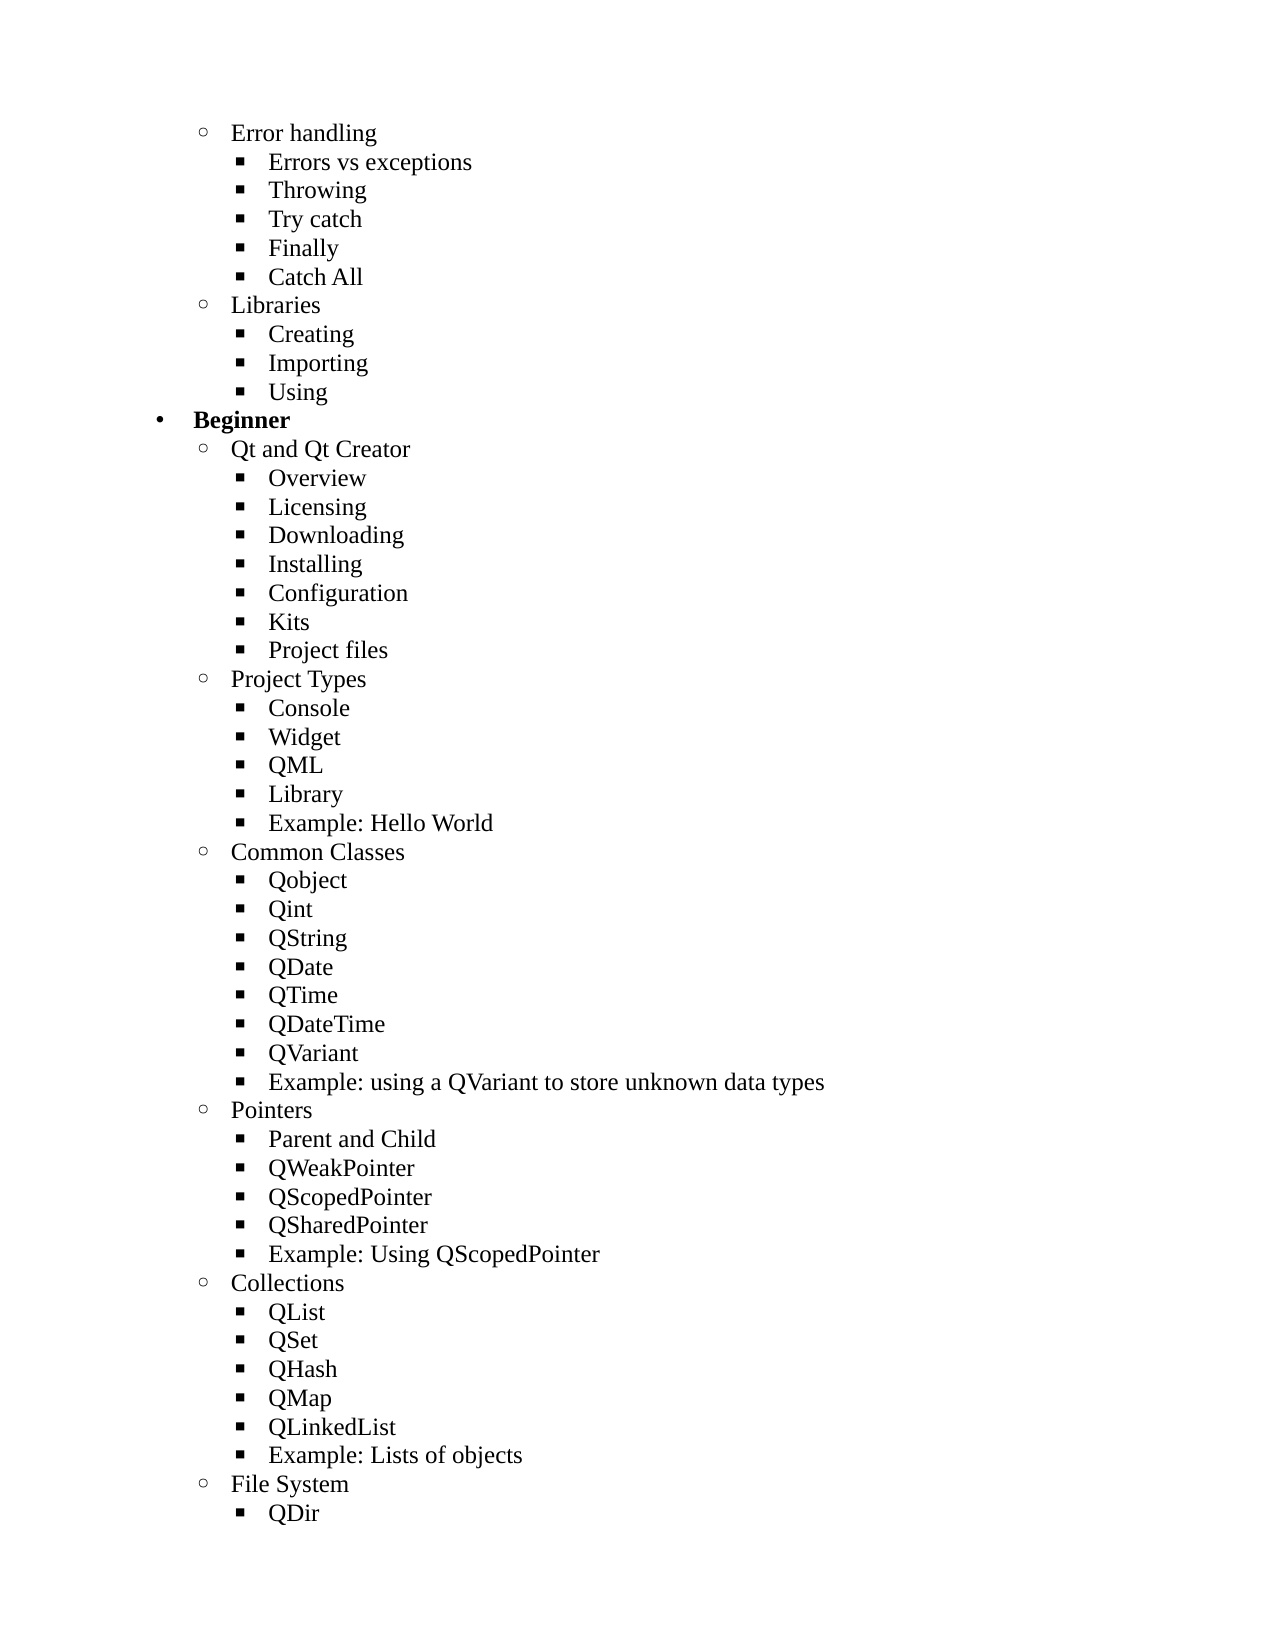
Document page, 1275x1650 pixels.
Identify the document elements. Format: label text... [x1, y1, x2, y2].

list Kits [231, 607, 1157, 636]
list Collections [193, 1268, 1157, 1297]
list Downloading [231, 521, 1157, 549]
list Example: Using QScopedPointer [231, 1239, 1157, 1268]
list Qobject [231, 866, 1157, 894]
list QDate [231, 952, 1157, 981]
list Qint [231, 894, 1157, 923]
list Libraries [193, 291, 1157, 319]
list QTime [231, 981, 1157, 1009]
list Example: Lists of objects [231, 1441, 1157, 1469]
list QWeakPointer [231, 1153, 1157, 1182]
list QLinkedList [231, 1412, 1157, 1441]
list QDateTime [231, 1009, 1157, 1038]
list Creating [231, 319, 1157, 348]
list QList [231, 1297, 1157, 1326]
list Project files [231, 636, 1157, 664]
list Error handling [193, 118, 1157, 147]
list Example: using a QVariant to store unknown data types [231, 1067, 1157, 1096]
list QMap [231, 1383, 1157, 1412]
list QSharedPointer [231, 1211, 1157, 1239]
list QDir [231, 1498, 1157, 1527]
list Widget [231, 722, 1157, 751]
list Try catch [231, 204, 1157, 233]
list QML [231, 751, 1157, 779]
list QString [231, 923, 1157, 952]
list QSet [231, 1326, 1157, 1354]
list Pointers [193, 1096, 1157, 1124]
list Beginner [156, 406, 1157, 434]
list QHash [231, 1354, 1157, 1383]
list Using [231, 377, 1157, 406]
list Throwing [231, 176, 1157, 204]
list Console [231, 693, 1157, 722]
list QScopedPointer [231, 1182, 1157, 1211]
list Library [231, 779, 1157, 808]
list Finally [231, 233, 1157, 262]
list QVariant [231, 1038, 1157, 1067]
list Overview [231, 463, 1157, 492]
list Importing [231, 348, 1157, 377]
list Common Classes [193, 837, 1157, 866]
list Example: Hello World [231, 808, 1157, 837]
list Configuration [231, 578, 1157, 607]
list Parent and Child [231, 1124, 1157, 1153]
list Project Types [193, 664, 1157, 693]
list Qt and Qt Creator [193, 434, 1157, 463]
list Licensing [231, 492, 1157, 521]
list Catch All [231, 262, 1157, 291]
list Installing [231, 549, 1157, 578]
list File System [193, 1469, 1157, 1498]
list Errors vs exceptions [231, 147, 1157, 176]
